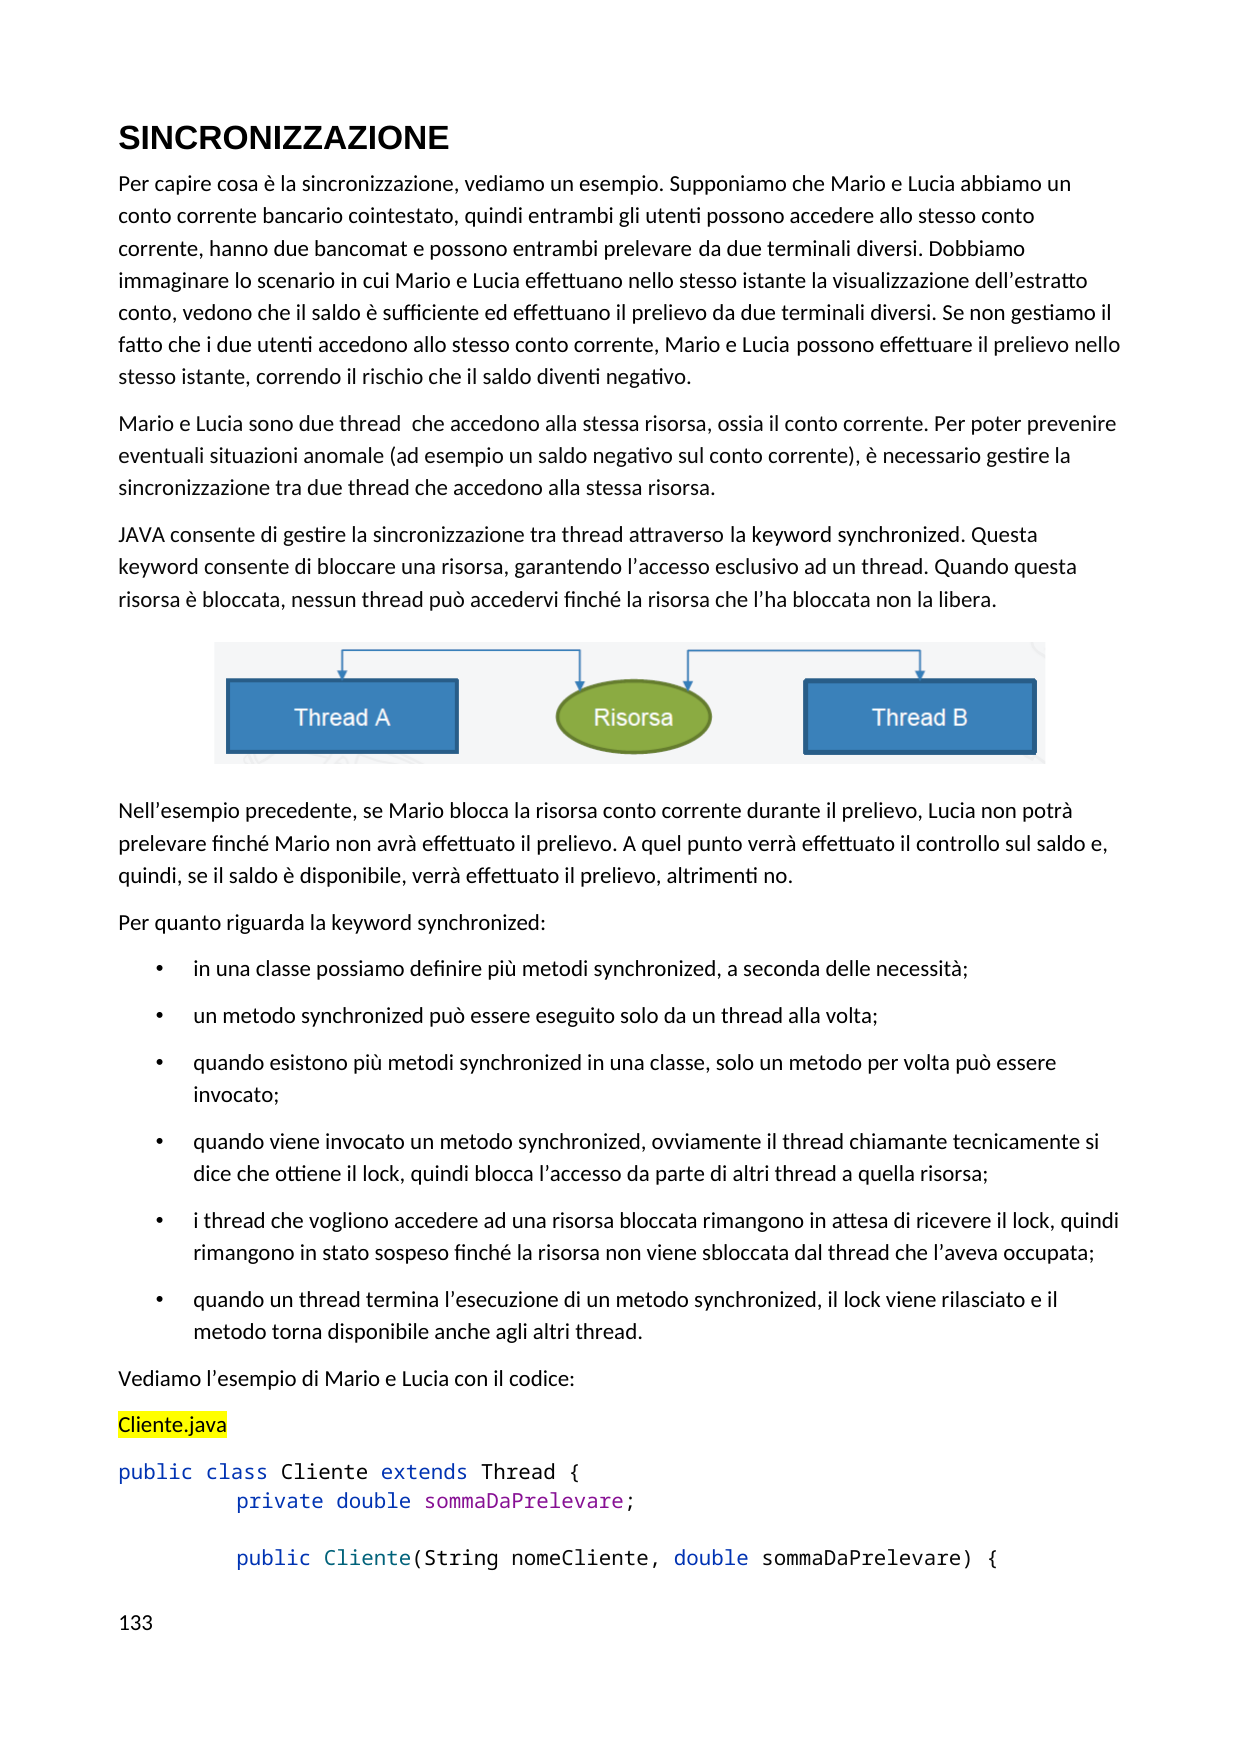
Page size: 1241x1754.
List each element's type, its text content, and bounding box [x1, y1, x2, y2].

text public class Cliente extends Thread { private double sommaDaPrelevare; public Cliente(String nomeCliente, double sommaDaPrelevare) { [118, 1457, 1122, 1571]
list i thread che vogliono accedere ad una risorsa bloccata rimangono in attesa di ricevere il lock, quindi rimangono in stato sospeso finché la risorsa non viene sbloccata dal thread che l’aveva occupata; [156, 1206, 1122, 1266]
picture [214, 642, 1046, 764]
text JAVA consente di gestire la sincronizzazione tra thread attraverso la keyword synchronized. Questa keyword consente di bloccare una risorsa, garantendo l’accesso esclusivo ad un thread. Quando questa risorsa è bloccata, nessun thread può accedervi finché la risorsa che l’ha bloccata non la libera. [118, 520, 1122, 613]
list in una classe possiamo definire più metodi synchronized, a seconda delle necessità; [156, 954, 1122, 982]
text Vediamo l’esempio di Mario e Lucia con il codice: [118, 1364, 1122, 1392]
text Mario e Lucia sono due thread che accedono alla stessa risorsa, ossia il conto corrente. Per poter prevenire eventuali situazioni anomale (ad esempio un saldo negativo sul conto corrente), è necessario gestire la sincronizzazione tra due thread che accedono alla stessa risorsa. [118, 409, 1122, 502]
text Nell’esempio precedente, se Mario blocca la risorsa conto corrente durante il prelievo, Lucia non potrà prelevare finché Mario non avrà effettuato il prelievo. A quel punto verrà effettuato il controllo sul saldo e, quindi, se il saldo è disponibile, verrà effettuato il prelievo, altrimenti no. [118, 796, 1122, 889]
text Per quanto riguarda la keyword synchronized: [118, 908, 1122, 936]
text Cliente.java [118, 1411, 1122, 1438]
list quando un thread termina l’esecuzione di un metodo synchronized, il lock viene rilasciato e il metodo torna disponibile anche agli altri thread. [156, 1285, 1122, 1345]
list quando esistono più metodi synchronized in una classe, solo un metodo per volta può essere invocato; [156, 1048, 1122, 1108]
subtitle SINCRONIZZAZIONE [118, 118, 1122, 157]
list un metodo synchronized può essere eseguito solo da un thread alla volta; [156, 1001, 1122, 1029]
text Per capire cosa è la sincronizzazione, vediamo un esempio. Supponiamo che Mario e Lucia abbiamo un conto corrente bancario cointestato, quindi entrambi gli utenti possono accedere allo stesso conto corrente, hanno due bancomat e possono entrambi prelevare da due terminali diversi. Dobbiamo immaginare lo scenario in cui Mario e Lucia effettuano nello stesso istante la visualizzazione dell’estratto conto, vedono che il saldo è sufficiente ed effettuano il prelievo da due terminali diversi. Se non gestiamo il fatto che i due utenti accedono allo stesso conto corrente, Mario e Lucia possono effettuare il prelievo nello stesso istante, correndo il rischio che il saldo diventi negativo. [118, 169, 1122, 390]
list quando viene invocato un metodo synchronized, ovviamente il thread chiamante tecnicamente si dice che ottiene il lock, quindi blocca l’accesso da parte di altri thread a quella risorsa; [156, 1127, 1122, 1187]
